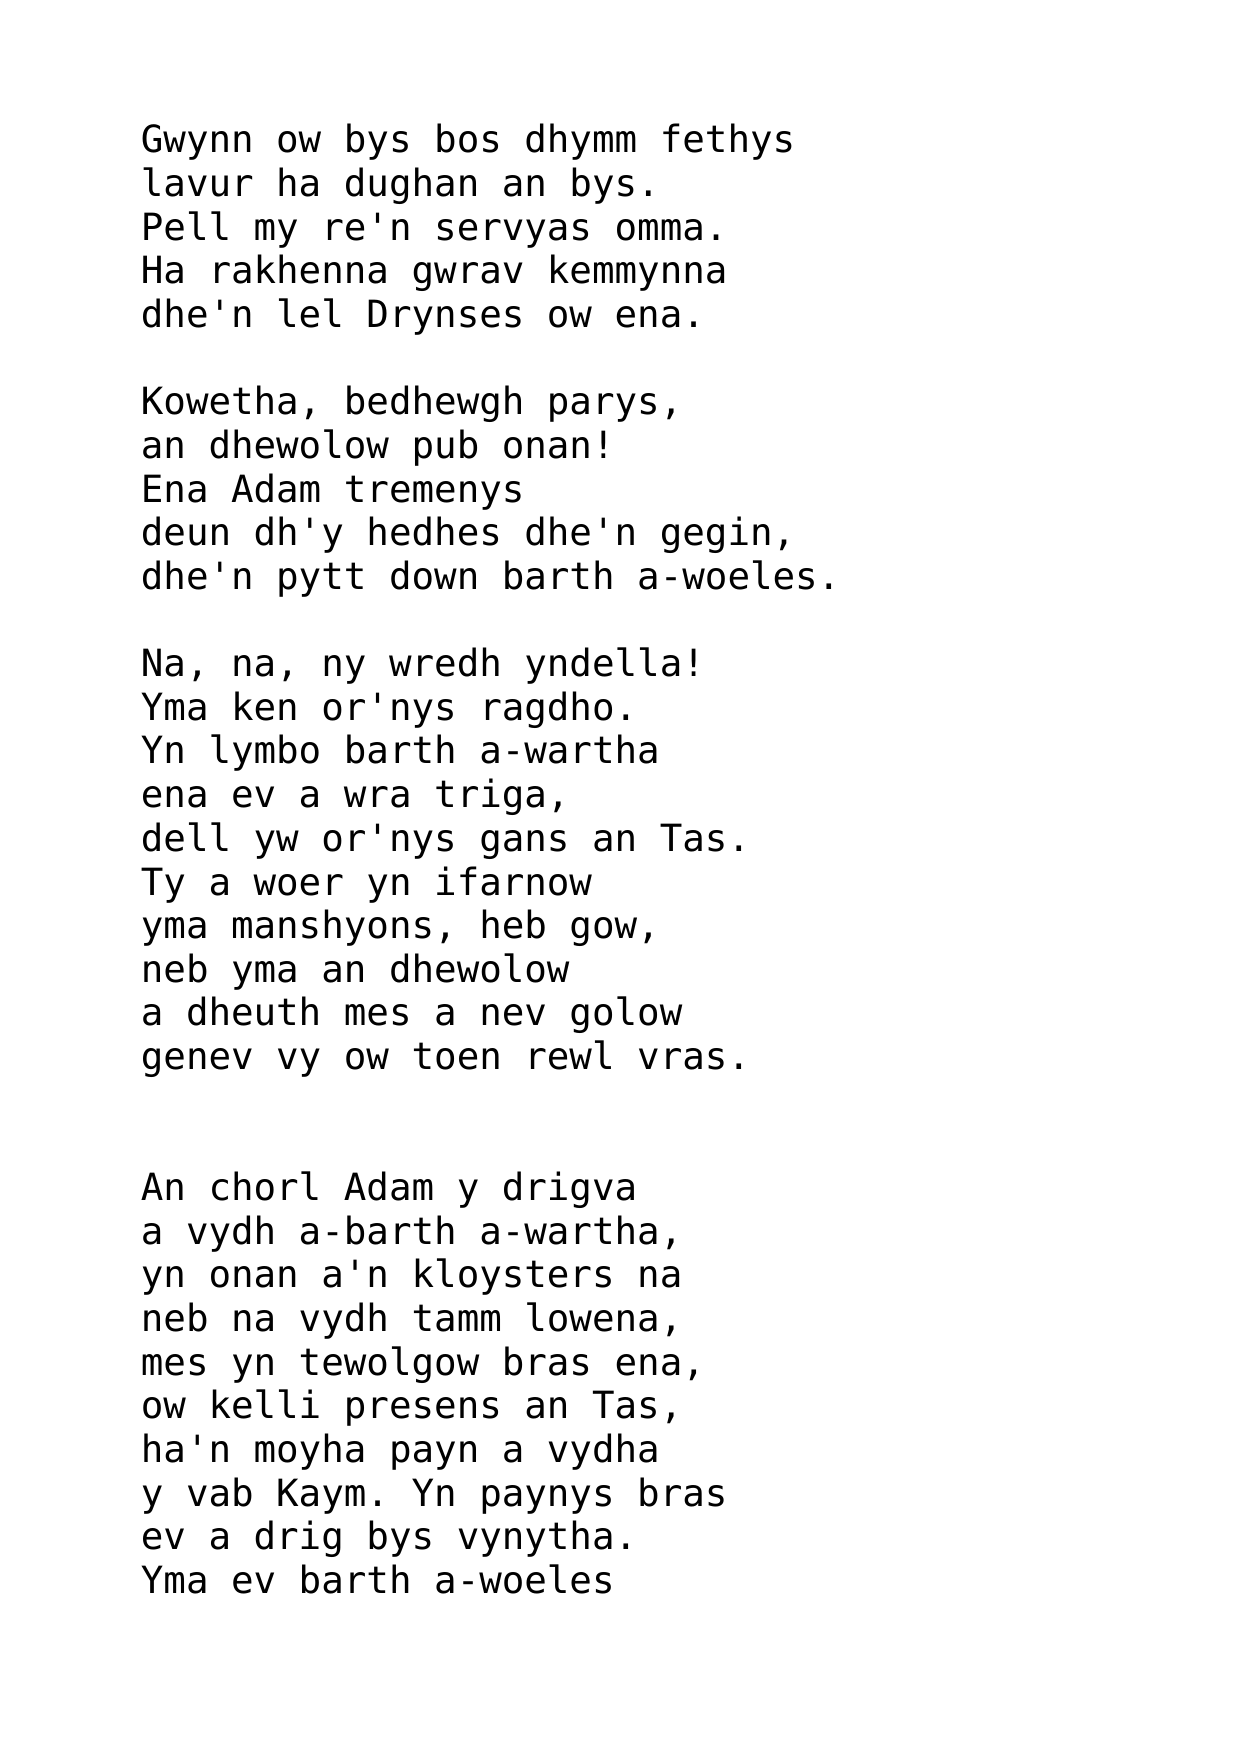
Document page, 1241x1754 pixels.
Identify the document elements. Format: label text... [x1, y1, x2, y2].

text deun dh'y hedhes dhe'n gegin, [118, 511, 1122, 554]
text yma manshyons, heb gow, [118, 904, 1122, 947]
text Kowetha, bedhewgh parys, [118, 380, 1122, 424]
text ha'n moyha payn a vydha [118, 1427, 1122, 1471]
text dhe'n pytt down barth a-woeles. [118, 554, 1122, 598]
text ow kelli presens an Tas, [118, 1384, 1122, 1427]
text Ena Adam tremenys [118, 467, 1122, 511]
text Yn lymbo barth a-wartha [118, 729, 1122, 773]
text Gwynn ow bys bos dhymm fethys [118, 118, 1122, 162]
text dell yw or'nys gans an Tas. [118, 816, 1122, 860]
text Ty a woer yn ifarnow [118, 860, 1122, 904]
text dhe'n lel Drynses ow ena. [118, 293, 1122, 336]
text neb yma an dhewolow [118, 947, 1122, 991]
text y vab Kaym. Yn paynys bras [118, 1471, 1122, 1515]
text Yma ken or'nys ragdho. [118, 686, 1122, 729]
text a vydh a-barth a-wartha, [118, 1209, 1122, 1253]
text yn onan a'n kloysters na [118, 1253, 1122, 1297]
text an dhewolow pub onan! [118, 424, 1122, 467]
text An chorl Adam y drigva [118, 1166, 1122, 1209]
text lavur ha dughan an bys. [118, 162, 1122, 205]
text neb na vydh tamm lowena, [118, 1297, 1122, 1340]
text Pell my re'n servyas omma. [118, 205, 1122, 249]
text a dheuth mes a nev golow [118, 991, 1122, 1035]
text Ha rakhenna gwrav kemmynna [118, 249, 1122, 293]
text ena ev a wra triga, [118, 773, 1122, 816]
text ev a drig bys vynytha. [118, 1515, 1122, 1558]
text Yma ev barth a-woeles [118, 1558, 1122, 1602]
text genev vy ow toen rewl vras. [118, 1035, 1122, 1078]
text mes yn tewolgow bras ena, [118, 1340, 1122, 1384]
text Na, na, ny wredh yndella! [118, 642, 1122, 686]
